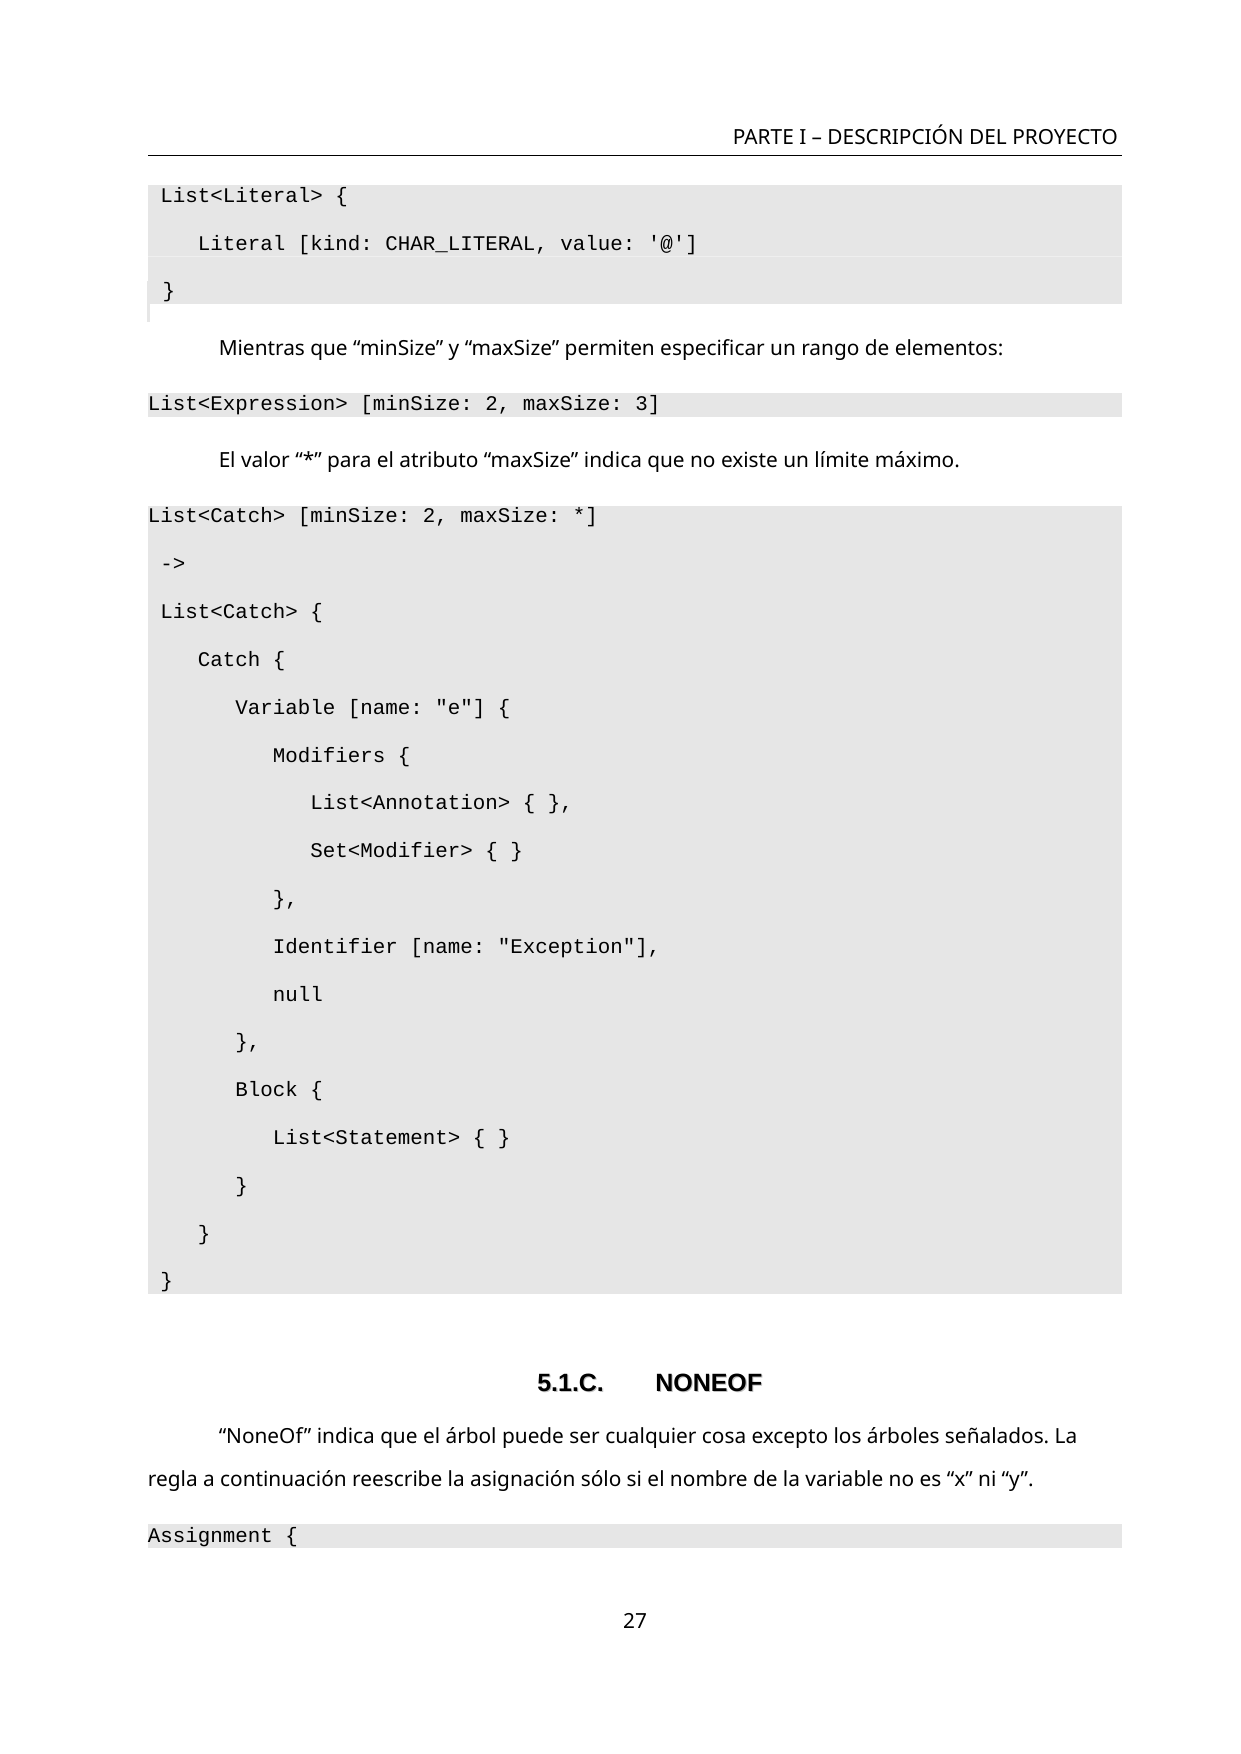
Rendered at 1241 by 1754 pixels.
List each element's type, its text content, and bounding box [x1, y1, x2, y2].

text }, [148, 888, 1122, 912]
text List<Statement> { } [148, 1127, 1122, 1151]
text “NoneOf” indica que el árbol puede ser cualquier cosa excepto los árboles señalados. La regla a continuación reescribe la asignación sólo si el nombre de la variable no es “x” ni “y”. [148, 1422, 1122, 1493]
text } [148, 1175, 1122, 1198]
text Modifiers { [148, 744, 1122, 768]
text Block { [148, 1079, 1122, 1103]
subtitle NoneOf [177, 1368, 1122, 1397]
text List<Catch> { [148, 601, 1122, 625]
text El valor “*” para el atributo “maxSize” indica que no existe un límite máximo. [148, 445, 1122, 474]
text Mientras que “minSize” y “maxSize” permiten especificar un rango de elementos: [148, 333, 1122, 361]
text Assignment { [148, 1524, 1122, 1548]
text } [148, 1223, 1122, 1246]
text List<Annotation> { }, [148, 792, 1122, 816]
text null [148, 984, 1122, 1007]
text List<Literal> { [148, 185, 1122, 208]
text } [147, 281, 1122, 304]
text }, [148, 1031, 1122, 1055]
text Set<Modifier> { } [148, 840, 1122, 864]
text Variable [name: "e"] { [148, 697, 1122, 720]
text Identifier [name: "Exception"], [148, 936, 1122, 959]
text Catch { [148, 649, 1122, 673]
text List<Expression> [minSize: 2, maxSize: 3] [148, 393, 1122, 417]
text List<Catch> [minSize: 2, maxSize: *] [148, 506, 1122, 529]
text } [148, 1271, 1122, 1294]
text -> [148, 553, 1122, 577]
text Literal [kind: CHAR_LITERAL, value: '@'] [148, 233, 1122, 256]
